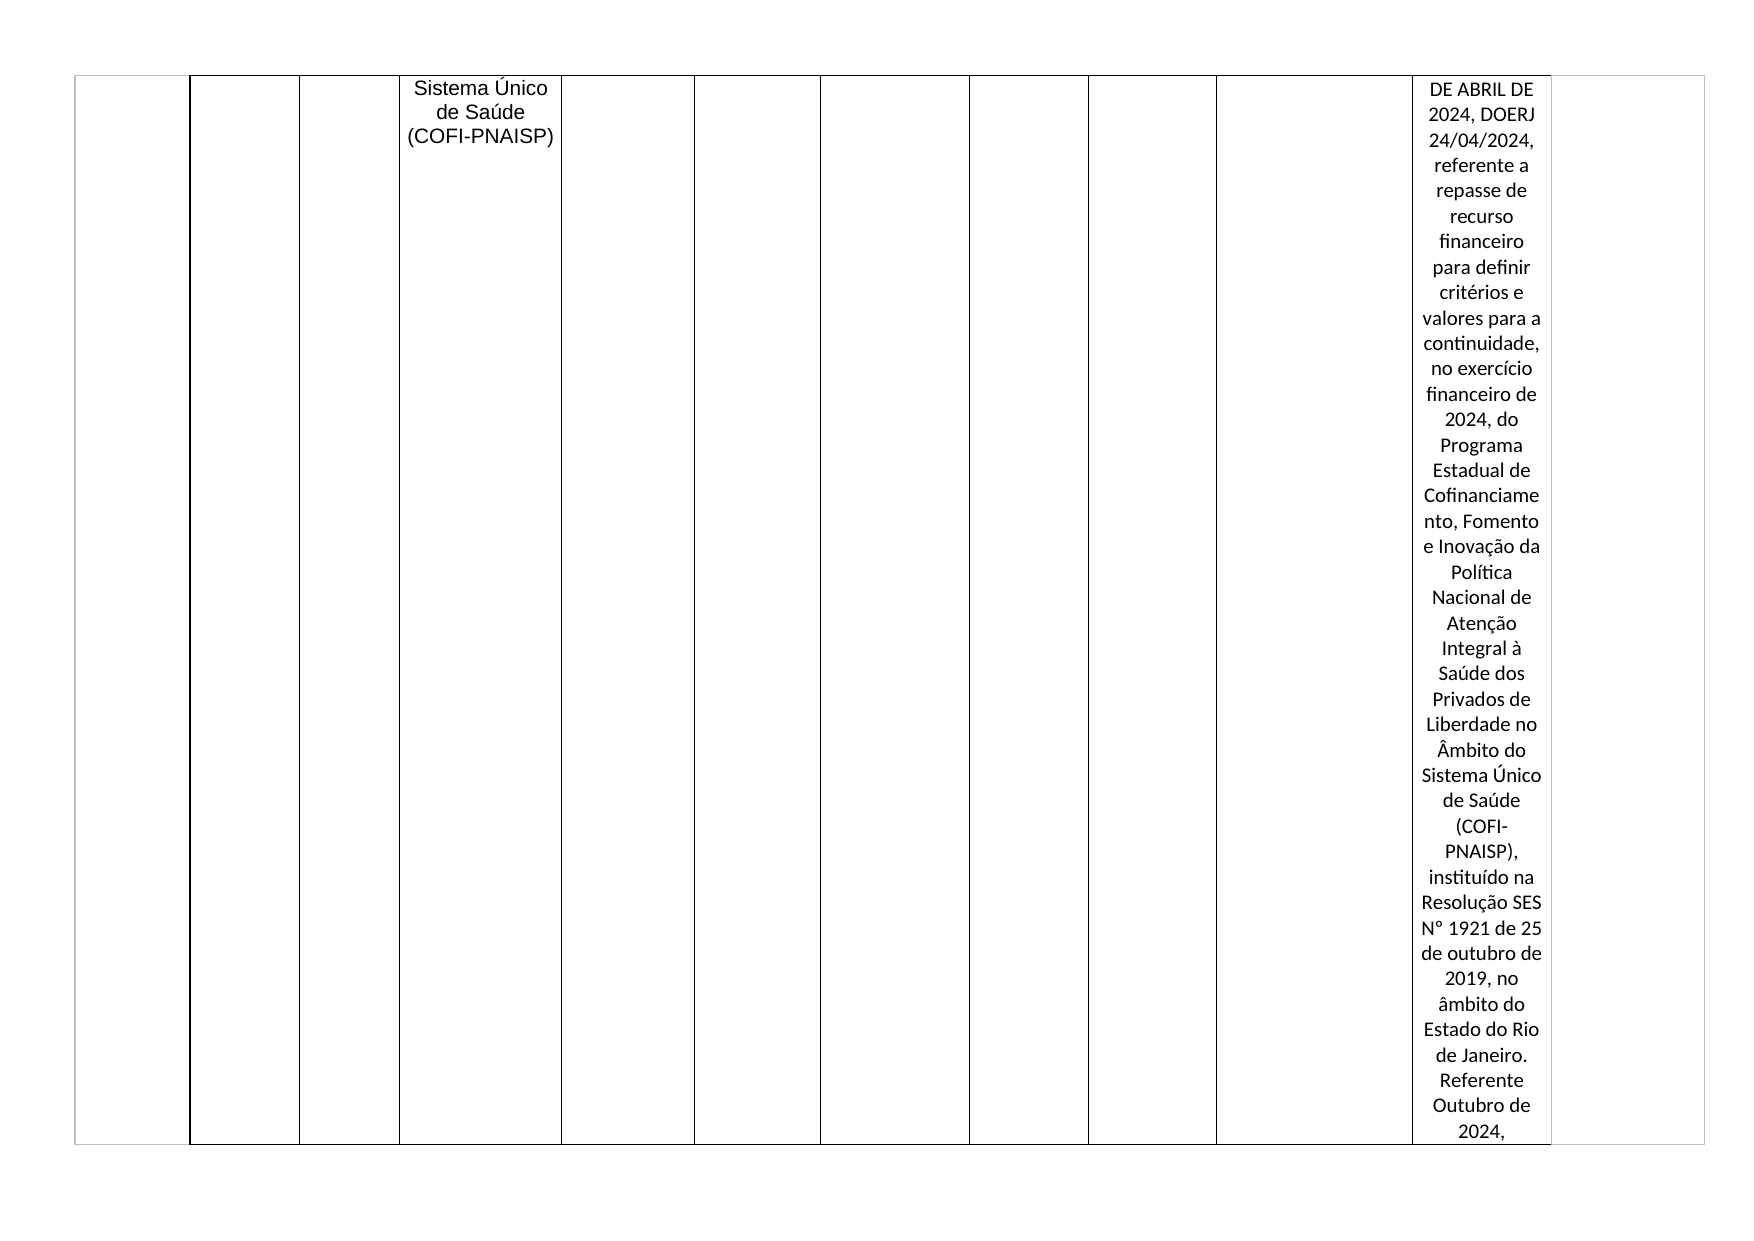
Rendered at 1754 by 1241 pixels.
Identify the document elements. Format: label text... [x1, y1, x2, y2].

table_cell [1217, 76, 1412, 1143]
table_cell [695, 76, 820, 1143]
table_cell DE ABRIL DE 2024, DOERJ 24/04/2024, referente a repasse de recurso financeiro para definir critérios e valores para a continuidade, no exercício financeiro de 2024, do Programa Estadual de Cofinanciamento, Fomento e Inovação da Política Nacional de Atenção Integral à Saúde dos Privados de Liberdade no Âmbito do Sistema Único de Saúde (COFI-PNAISP), instituído na Resolução SES Nº 1921 de 25 de outubro de 2019, no âmbito do Estado do Rio de Janeiro. Referente Outubro de 2024, [1413, 76, 1551, 1143]
table_cell [1089, 76, 1216, 1143]
table_cell [821, 76, 969, 1143]
table_cell [970, 76, 1088, 1143]
table_cell Sistema Único de Saúde (COFI-PNAISP) [400, 76, 561, 1143]
table_cell [562, 76, 694, 1143]
table_cell [300, 76, 399, 1143]
table_cell [1552, 76, 1704, 1143]
table_cell [76, 76, 189, 1143]
table_cell [191, 76, 299, 1143]
